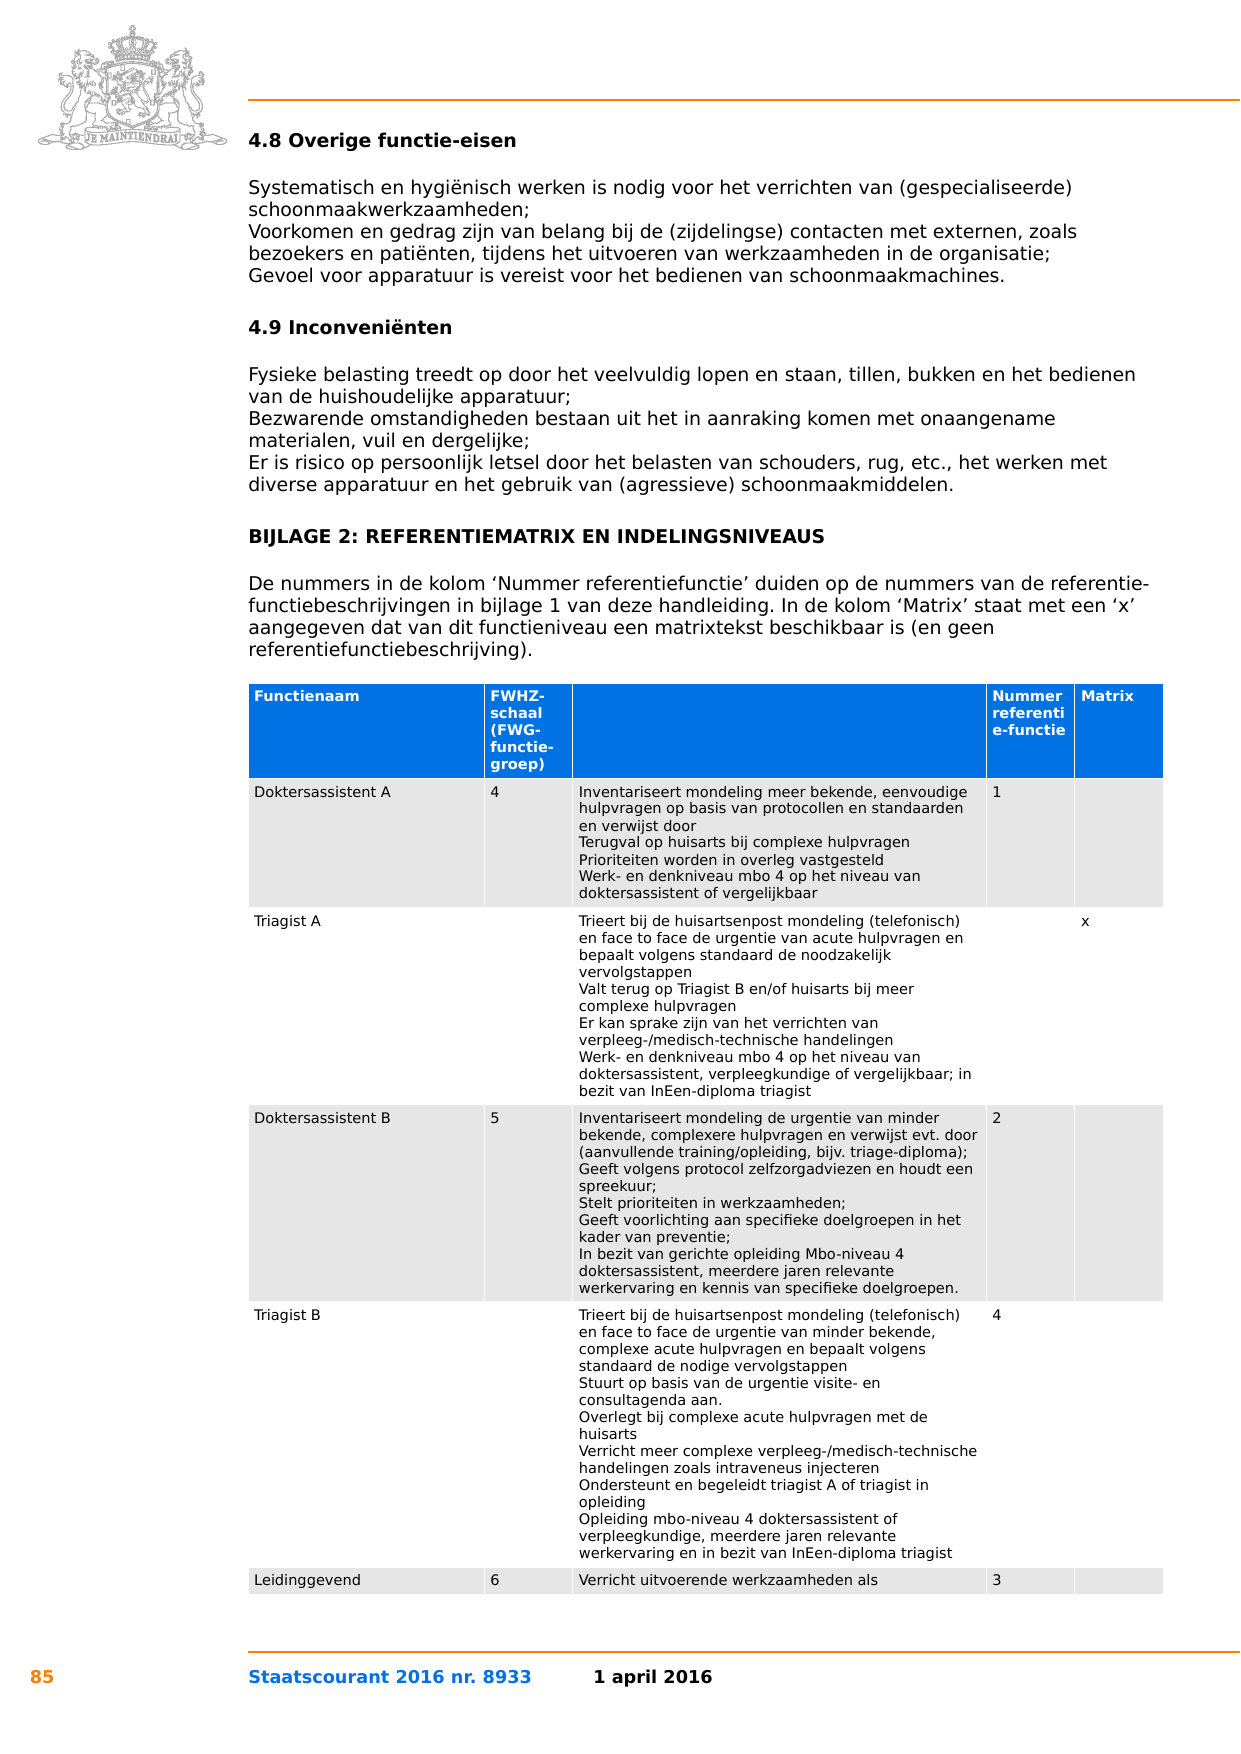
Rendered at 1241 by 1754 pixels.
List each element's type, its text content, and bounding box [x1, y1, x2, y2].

subtitle 4.9 Inconveniënten [248, 317, 1163, 339]
subtitle 4.8 Overige functie-eisen [248, 130, 1163, 152]
table_header Matrix [1075, 684, 1163, 778]
text De nummers in de kolom ‘Nummer referentiefunctie’ duiden op de nummers van de referentie-functiebeschrijvingen in bijlage 1 van deze handleiding. In de kolom ‘Matrix’ staat met een ‘x’ aangegeven dat van dit functieniveau een matrixtekst beschikbaar is (en geen referentiefunctiebeschrijving). [248, 573, 1163, 661]
table_cell [1075, 1568, 1163, 1594]
table_cell Triagist A [249, 908, 484, 1104]
table_cell Inventariseert mondeling meer bekende, eenvoudige hulpvragen op basis van protocollen en standaarden en verwijst door Terugval op huisarts bij complexe hulpvragen Prioriteiten worden in overleg vastgesteld Werk- en denkniveau mbo 4 op het niveau van doktersassistent of vergelijkbaar [573, 779, 986, 907]
table_cell [1075, 1303, 1163, 1566]
table_cell [1075, 1105, 1163, 1301]
table_cell Triagist B [249, 1303, 484, 1566]
table_cell Verricht uitvoerende werkzaamheden als [573, 1568, 986, 1594]
table_header Functienaam [249, 684, 484, 778]
table_cell Doktersassistent A [249, 779, 484, 907]
table_cell Leidinggevend [249, 1568, 484, 1594]
picture [38, 25, 227, 150]
table_cell 6 [485, 1568, 572, 1594]
table_cell Inventariseert mondeling de urgentie van minder bekende, complexere hulpvragen en verwijst evt. door (aanvullende training/opleiding, bijv. triage-diploma); Geeft volgens protocol zelfzorgadviezen en houdt een spreekuur; Stelt prioriteiten in werkzaamheden; Geeft voorlichting aan specifieke doelgroepen in het kader van preventie; In bezit van gerichte opleiding Mbo-niveau 4 doktersassistent, meerdere jaren relevante werkervaring en kennis van specifieke doelgroepen. [573, 1105, 986, 1301]
table_cell 2 [987, 1105, 1074, 1301]
text Gevoel voor apparatuur is vereist voor het bedienen van schoonmaakmachines. [248, 265, 1163, 287]
table_cell Doktersassistent B [249, 1105, 484, 1301]
table_cell Trieert bij de huisartsenpost mondeling (telefonisch) en face to face de urgentie van minder bekende, complexe acute hulpvragen en bepaalt volgens standaard de nodige vervolgstappen Stuurt op basis van de urgentie visite- en consultagenda aan. Overlegt bij complexe acute hulpvragen met de huisarts Verricht meer complexe verpleeg-/medisch-technische handelingen zoals intraveneus injecteren Ondersteunt en begeleidt triagist A of triagist in opleiding Opleiding mbo-niveau 4 doktersassistent of verpleegkundige, meerdere jaren relevante werkervaring en in bezit van InEen-diploma triagist [573, 1303, 986, 1566]
table_cell Trieert bij de huisartsenpost mondeling (telefonisch) en face to face de urgentie van acute hulpvragen en bepaalt volgens standaard de noodzakelijk vervolgstappen Valt terug op Triagist B en/of huisarts bij meer complexe hulpvragen Er kan sprake zijn van het verrichten van verpleeg-/medisch-technische handelingen Werk- en denkniveau mbo 4 op het niveau van doktersassistent, verpleegkundige of vergelijkbaar; in bezit van InEen-diploma triagist [573, 908, 986, 1104]
table_cell 3 [987, 1568, 1074, 1594]
table_cell 5 [485, 1105, 572, 1566]
subtitle BIJLAGE 2: REFERENTIEMATRIX EN INDELINGSNIVEAUS [248, 526, 1163, 548]
text Er is risico op persoonlijk letsel door het belasten van schouders, rug, etc., het werken met diverse apparatuur en het gebruik van (agressieve) schoonmaakmiddelen. [248, 452, 1163, 496]
text Voorkomen en gedrag zijn van belang bij de (zijdelingse) contacten met externen, zoals bezoekers en patiënten, tijdens het uitvoeren van werkzaamheden in de organisatie; [248, 221, 1163, 265]
table_cell x [1075, 908, 1163, 1104]
table_header [573, 684, 986, 778]
table_cell 1 [987, 779, 1074, 907]
text Systematisch en hygiënisch werken is nodig voor het verrichten van (gespecialiseerde) schoonmaakwerkzaamheden; [248, 177, 1163, 221]
text Bezwarende omstandigheden bestaan uit het in aanraking komen met onaangename materialen, vuil en dergelijke; [248, 408, 1163, 452]
table_cell 4 [485, 779, 572, 1104]
table_cell [987, 908, 1074, 1104]
table_cell 4 [987, 1303, 1074, 1566]
table_header FWHZ-schaal (FWG-functie-groep) [485, 684, 572, 778]
table_header Nummer referentie-functie [987, 684, 1074, 778]
text Fysieke belasting treedt op door het veelvuldig lopen en staan, tillen, bukken en het bedienen van de huishoudelijke apparatuur; [248, 364, 1163, 408]
table_cell [1075, 779, 1163, 907]
